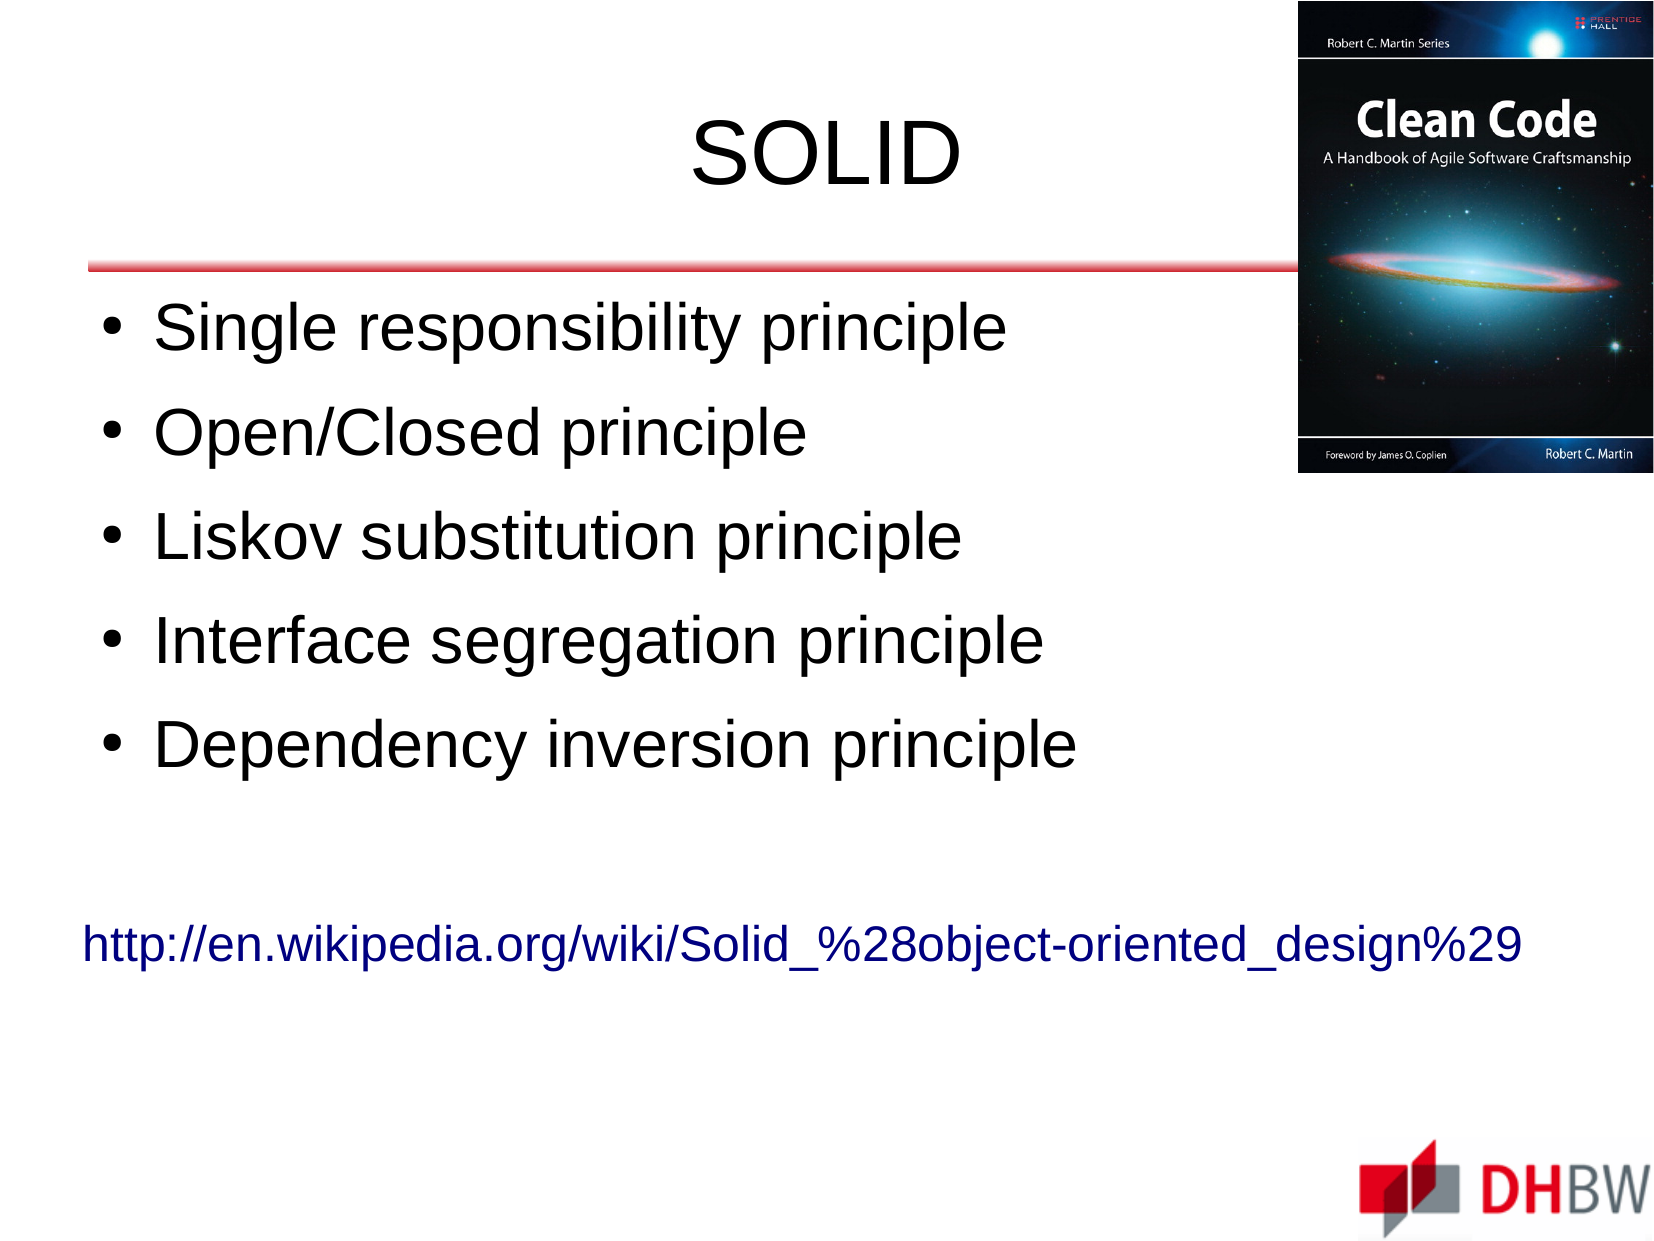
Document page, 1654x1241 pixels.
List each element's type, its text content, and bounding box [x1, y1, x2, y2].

picture [1298, 1, 1654, 473]
picture [1358, 1137, 1652, 1241]
title SOLID [82, 49, 1298, 257]
list Single responsibility principle Open/Closed principle Liskov substitution principle Interface segregation principle Dependency inversion principle http://en.wikipedia.org/wiki/Solid_%28object-oriented_design%29 [82, 290, 1571, 1094]
